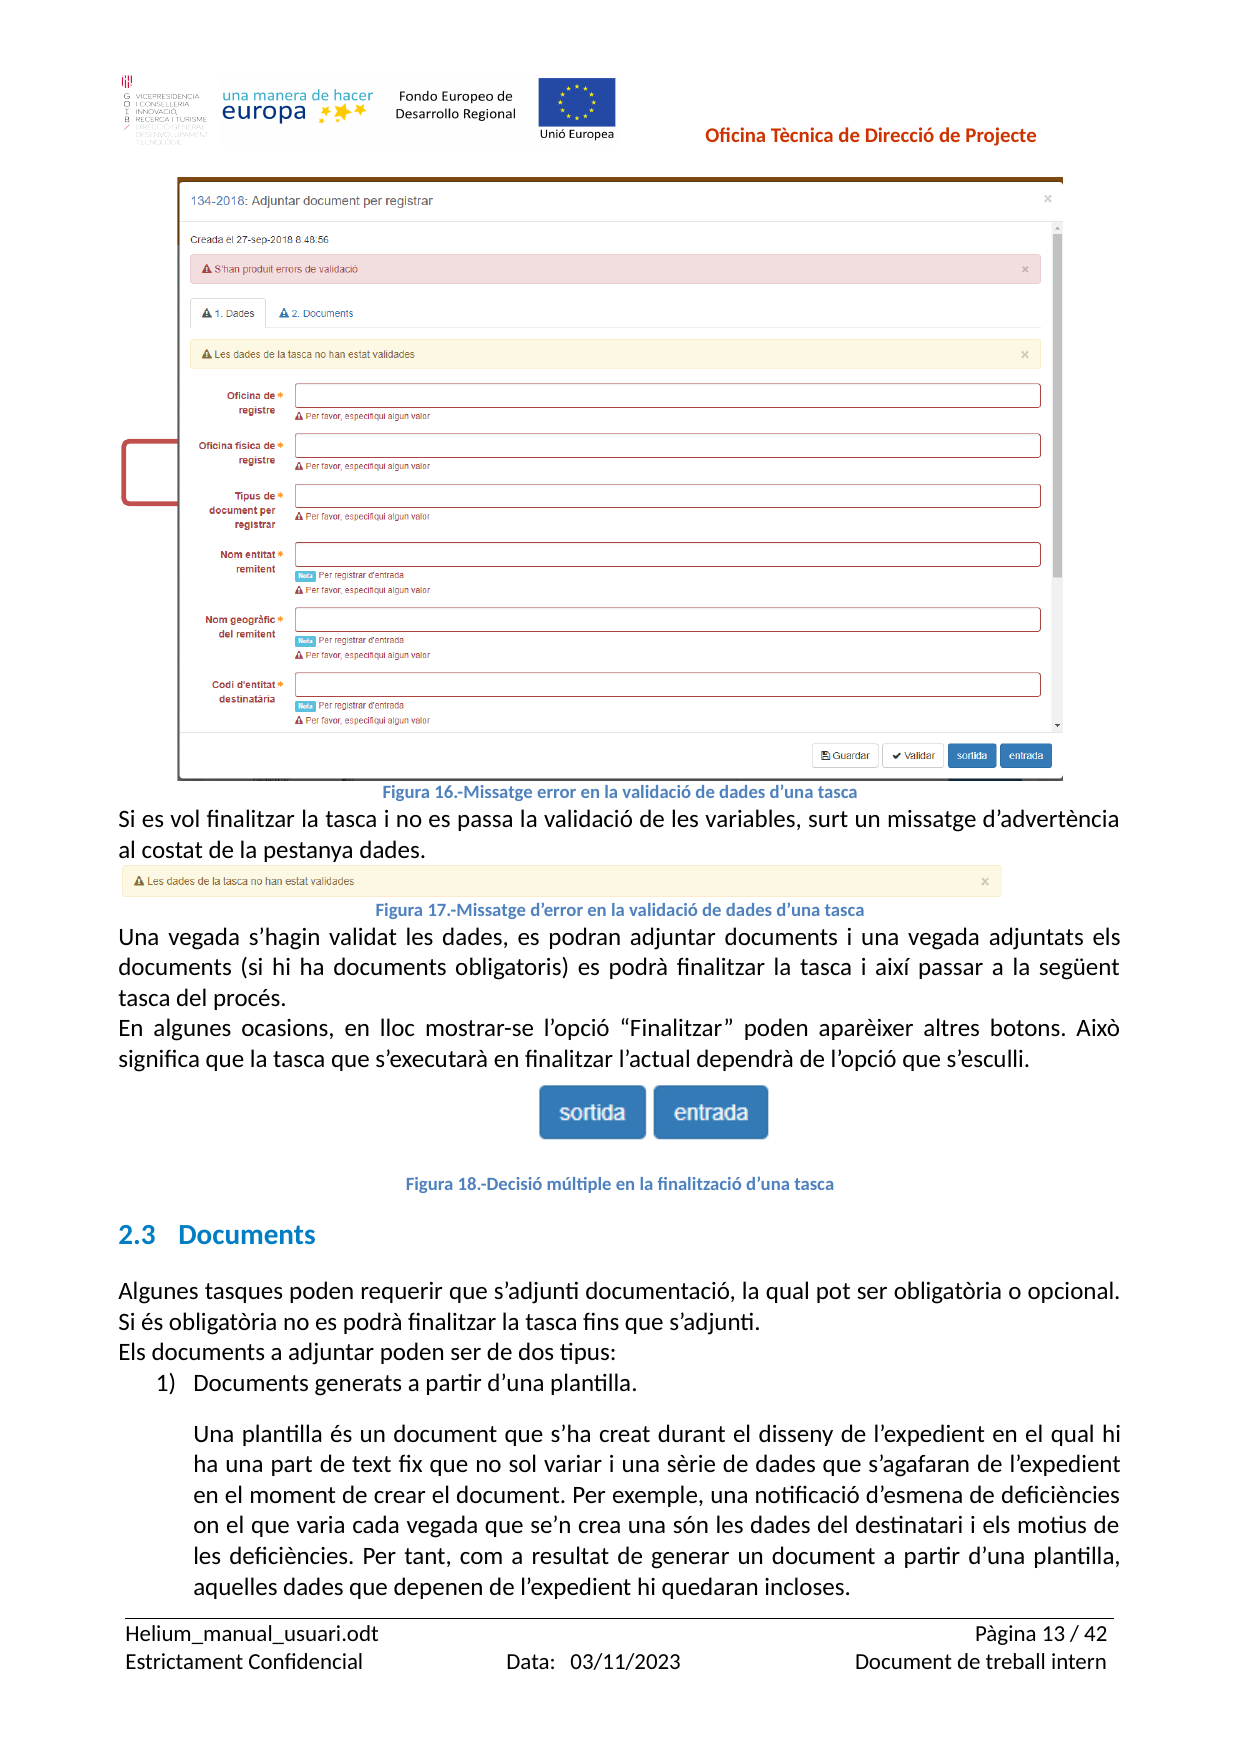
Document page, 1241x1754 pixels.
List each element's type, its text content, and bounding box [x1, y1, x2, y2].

text Algunes tasques poden requerir que s’adjunti documentació, la qual pot ser obligatòria o opcional. Si és obligatòria no es podrà finalitzar la tasca fins que s’adjunti. [118, 1275, 1122, 1336]
picture [177, 177, 1063, 781]
text En algunes ocasions, en lloc mostrar-se l’opció “Finalitzar” poden aparèixer altres botons. Això significa que la tasca que s’executarà en finalitzar l’actual dependrà de l’opció que s’esculli. [118, 1012, 1122, 1073]
picture [118, 73, 213, 147]
picture [118, 864, 1004, 898]
text Els documents a adjuntar poden ser de dos tipus: [118, 1336, 1122, 1367]
text Figura 18.-Decisió múltiple en la finalització d’una tasca [118, 1172, 1122, 1195]
text Una vegada s’hagin validat les dades, es podran adjuntar documents i una vegada adjuntats els documents (si hi ha documents obligatoris) es podrà finalitzar la tasca i així passar a la següent tasca del procés. [118, 921, 1122, 1012]
list Documents generats a partir d’una plantilla. [156, 1367, 1122, 1397]
picture [219, 73, 621, 147]
subtitle Documents [118, 1216, 1122, 1251]
text Una plantilla és un document que s’ha creat durant el disseny de l’expedient en el qual hi ha una part de text fix que no sol variar i una sèrie de dades que s’agafaran de l’expedient en el moment de crear el document. Per exemple, una notificació d’esmena de deficiències on el que varia cada vegada que se’n crea una són les dades del destinatari i els motius de les deficiències. Per tant, com a resultat de generar un document a partir d’una plantilla, aquelles dades que depenen de l’expedient hi quedaran incloses. [193, 1418, 1122, 1601]
text Figura 16.-Missatge error en la validació de dades d’una tasca [118, 781, 1122, 803]
picture [535, 1073, 781, 1152]
text Si es vol finalitzar la tasca i no es passa la validació de les variables, surt un missatge d’advertència al costat de la pestanya dades. [118, 803, 1122, 864]
text Figura 17.-Missatge d’error en la validació de dades d’una tasca [118, 898, 1122, 921]
